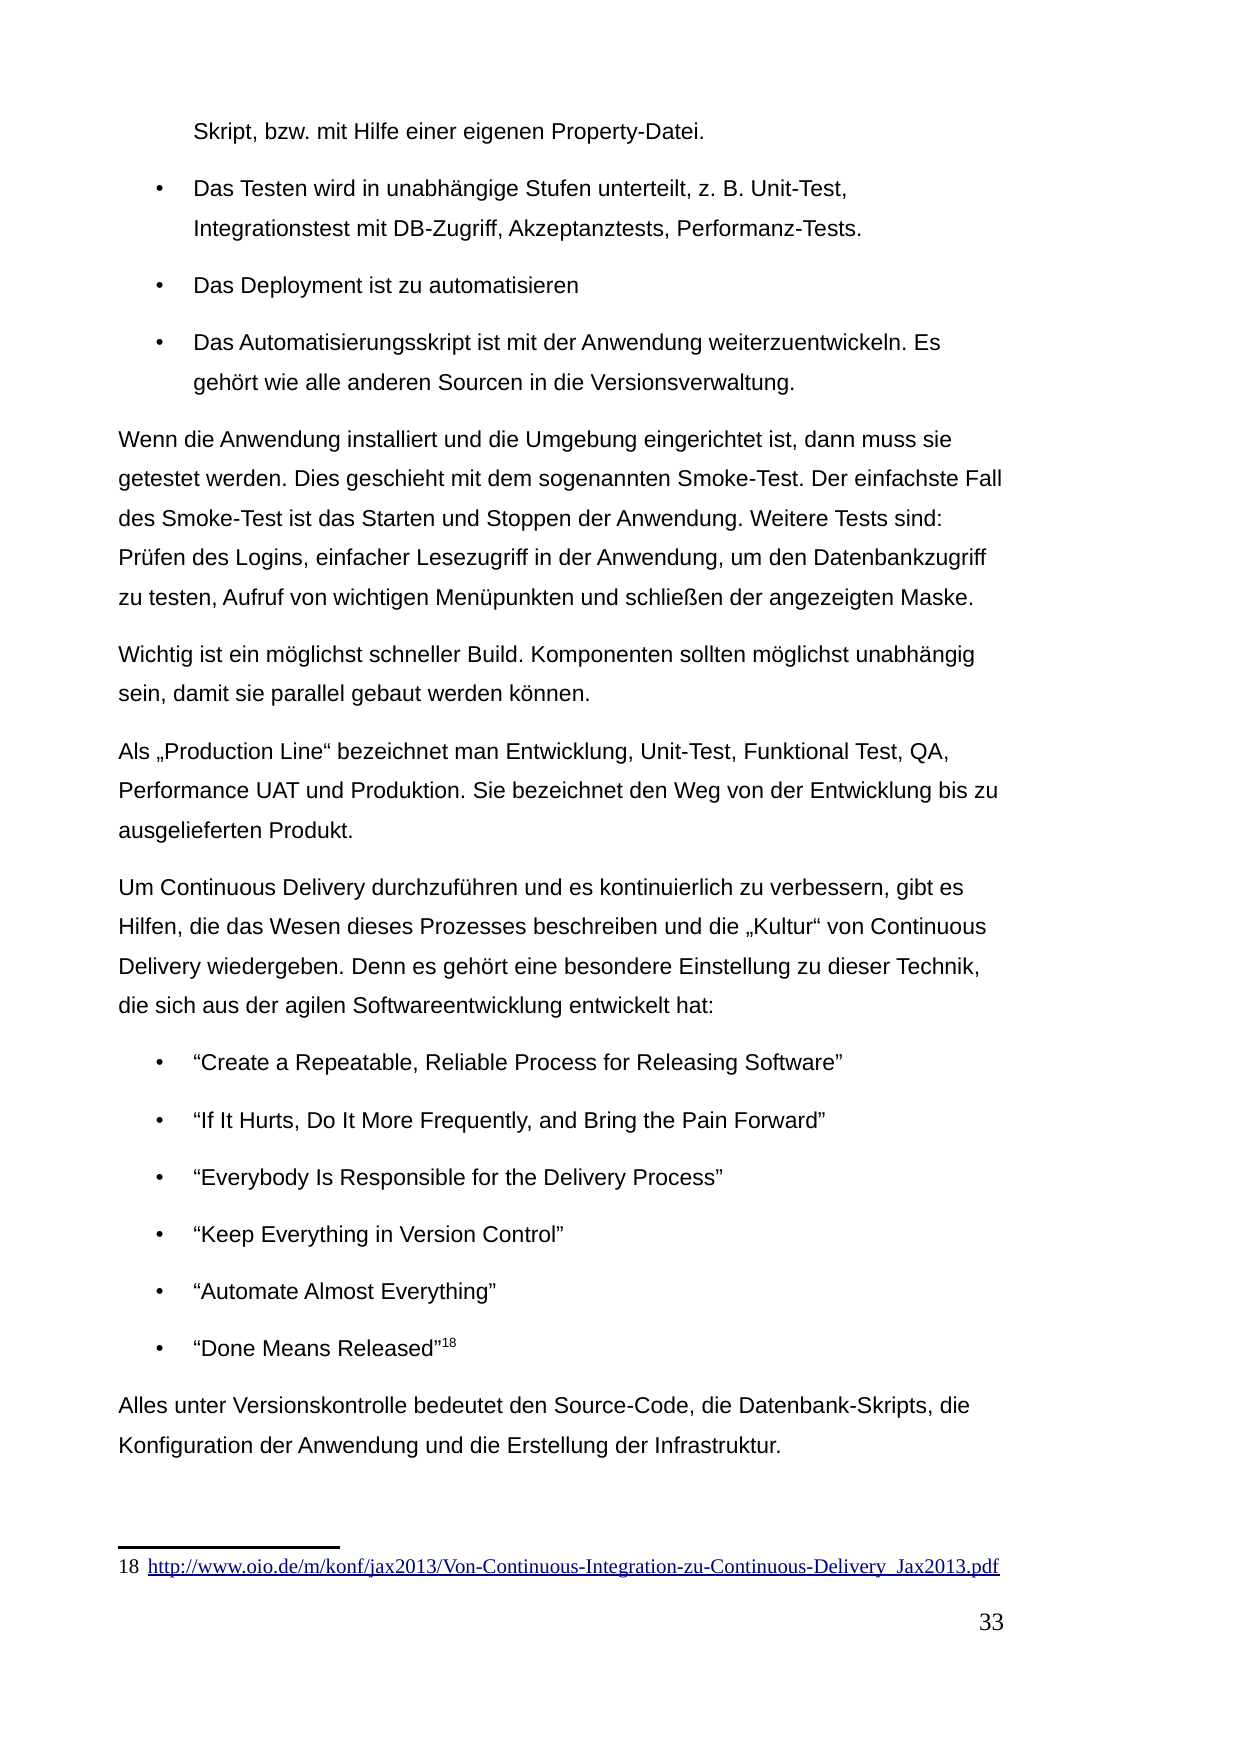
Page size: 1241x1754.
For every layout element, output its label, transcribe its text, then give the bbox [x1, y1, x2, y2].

text Wichtig ist ein möglichst schneller Build. Komponenten sollten möglichst unabhängig sein, damit sie parallel gebaut werden können. [118, 641, 1004, 707]
text Als „Production Line“ bezeichnet man Entwicklung, Unit-Test, Funktional Test, QA, Performance UAT und Produktion. Sie bezeichnet den Weg von der Entwicklung bis zu ausgelieferten Produkt. [118, 738, 1004, 843]
list Das Deployment ist zu automatisieren [156, 272, 1004, 298]
text Um Continuous Delivery durchzuführen und es kontinuierlich zu verbessern, gibt es Hilfen, die das Wesen dieses Prozesses beschreiben und die „Kultur“ von Continuous Delivery wiedergeben. Denn es gehört eine besondere Einstellung zu dieser Technik, die sich aus der agilen Softwareentwicklung entwickelt hat: [118, 874, 1004, 1018]
list “Keep Everything in Version Control” [156, 1221, 1004, 1247]
list “Create a Repeatable, Reliable Process for Releasing Software” [156, 1049, 1004, 1076]
text Alles unter Versionskontrolle bedeutet den Source-Code, die Datenbank-Skripts, die Konfiguration der Anwendung und die Erstellung der Infrastruktur. [118, 1392, 1004, 1458]
text Wenn die Anwendung installiert und die Umgebung eingerichtet ist, dann muss sie getestet werden. Dies geschieht mit dem sogenannten Smoke-Test. Der einfachste Fall des Smoke-Test ist das Starten und Stoppen der Anwendung. Weitere Tests sind: Prüfen des Logins, einfacher Lesezugriff in der Anwendung, um den Datenbankzugriff zu testen, Aufruf von wichtigen Menüpunkten und schließen der angezeigten Maske. [118, 426, 1004, 610]
list http://www.oio.de/m/konf/jax2013/Von-Continuous-Integration-zu-Continuous-Delivery_Jax2013.pdf [118, 1553, 1004, 1578]
list “If It Hurts, Do It More Frequently, and Bring the Pain Forward” [156, 1107, 1004, 1133]
list “Done Means Released” [156, 1335, 1004, 1362]
list Das Automatisierungsskript ist mit der Anwendung weiterzuentwickeln. Es gehört wie alle anderen Sourcen in die Versionsverwaltung. [156, 329, 1004, 395]
list “Automate Almost Everything” [156, 1278, 1004, 1304]
list Das Testen wird in unabhängige Stufen unterteilt, z. B. Unit-Test, Integrationstest mit DB-Zugriff, Akzeptanztests, Performanz-Tests. [156, 175, 1004, 241]
list “Everybody Is Responsible for the Delivery Process” [156, 1164, 1004, 1190]
list Skript, bzw. mit Hilfe einer eigenen Property-Datei. [156, 118, 1004, 144]
